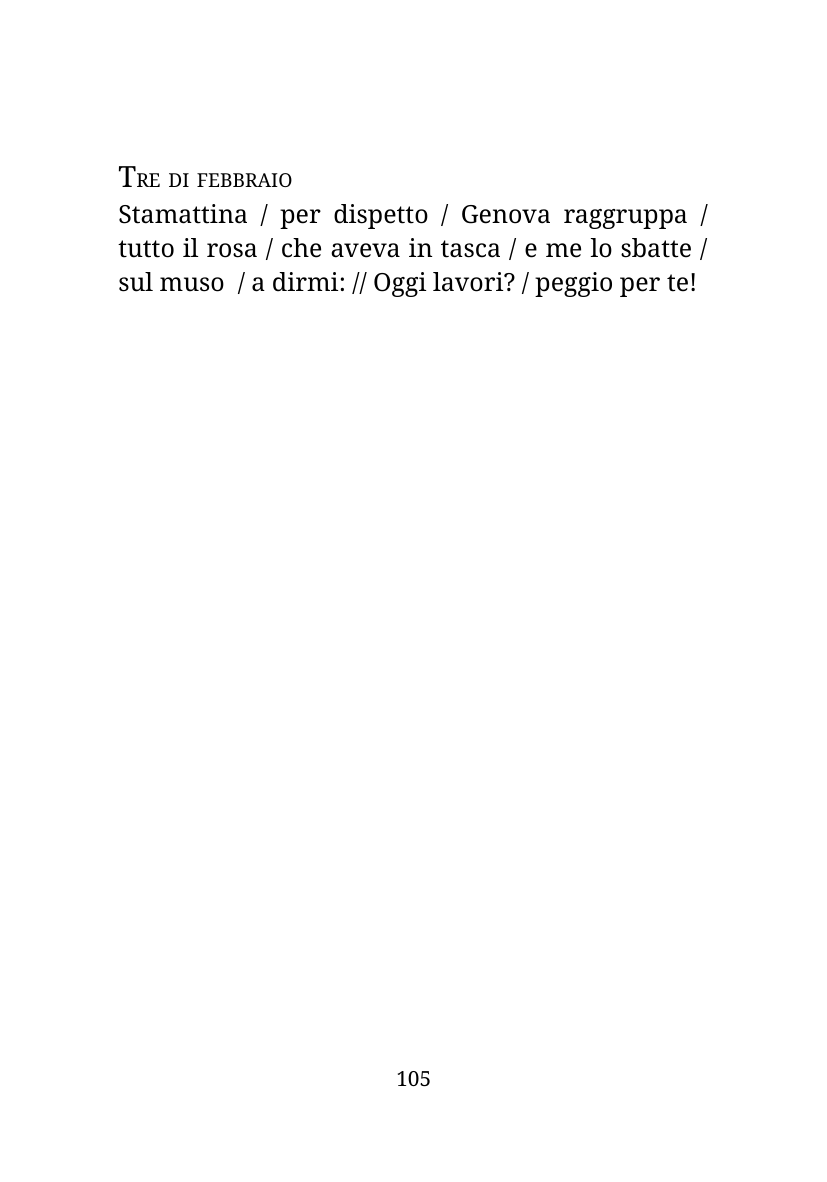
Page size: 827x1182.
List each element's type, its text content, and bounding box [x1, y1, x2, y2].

text Tre di febbraio [118, 157, 709, 196]
text Stamattina / per dispetto / Genova raggruppa / tutto il rosa / che aveva in tasca / e me lo sbatte / sul muso / a dirmi: // Oggi lavori? / peggio per te! [118, 196, 709, 298]
